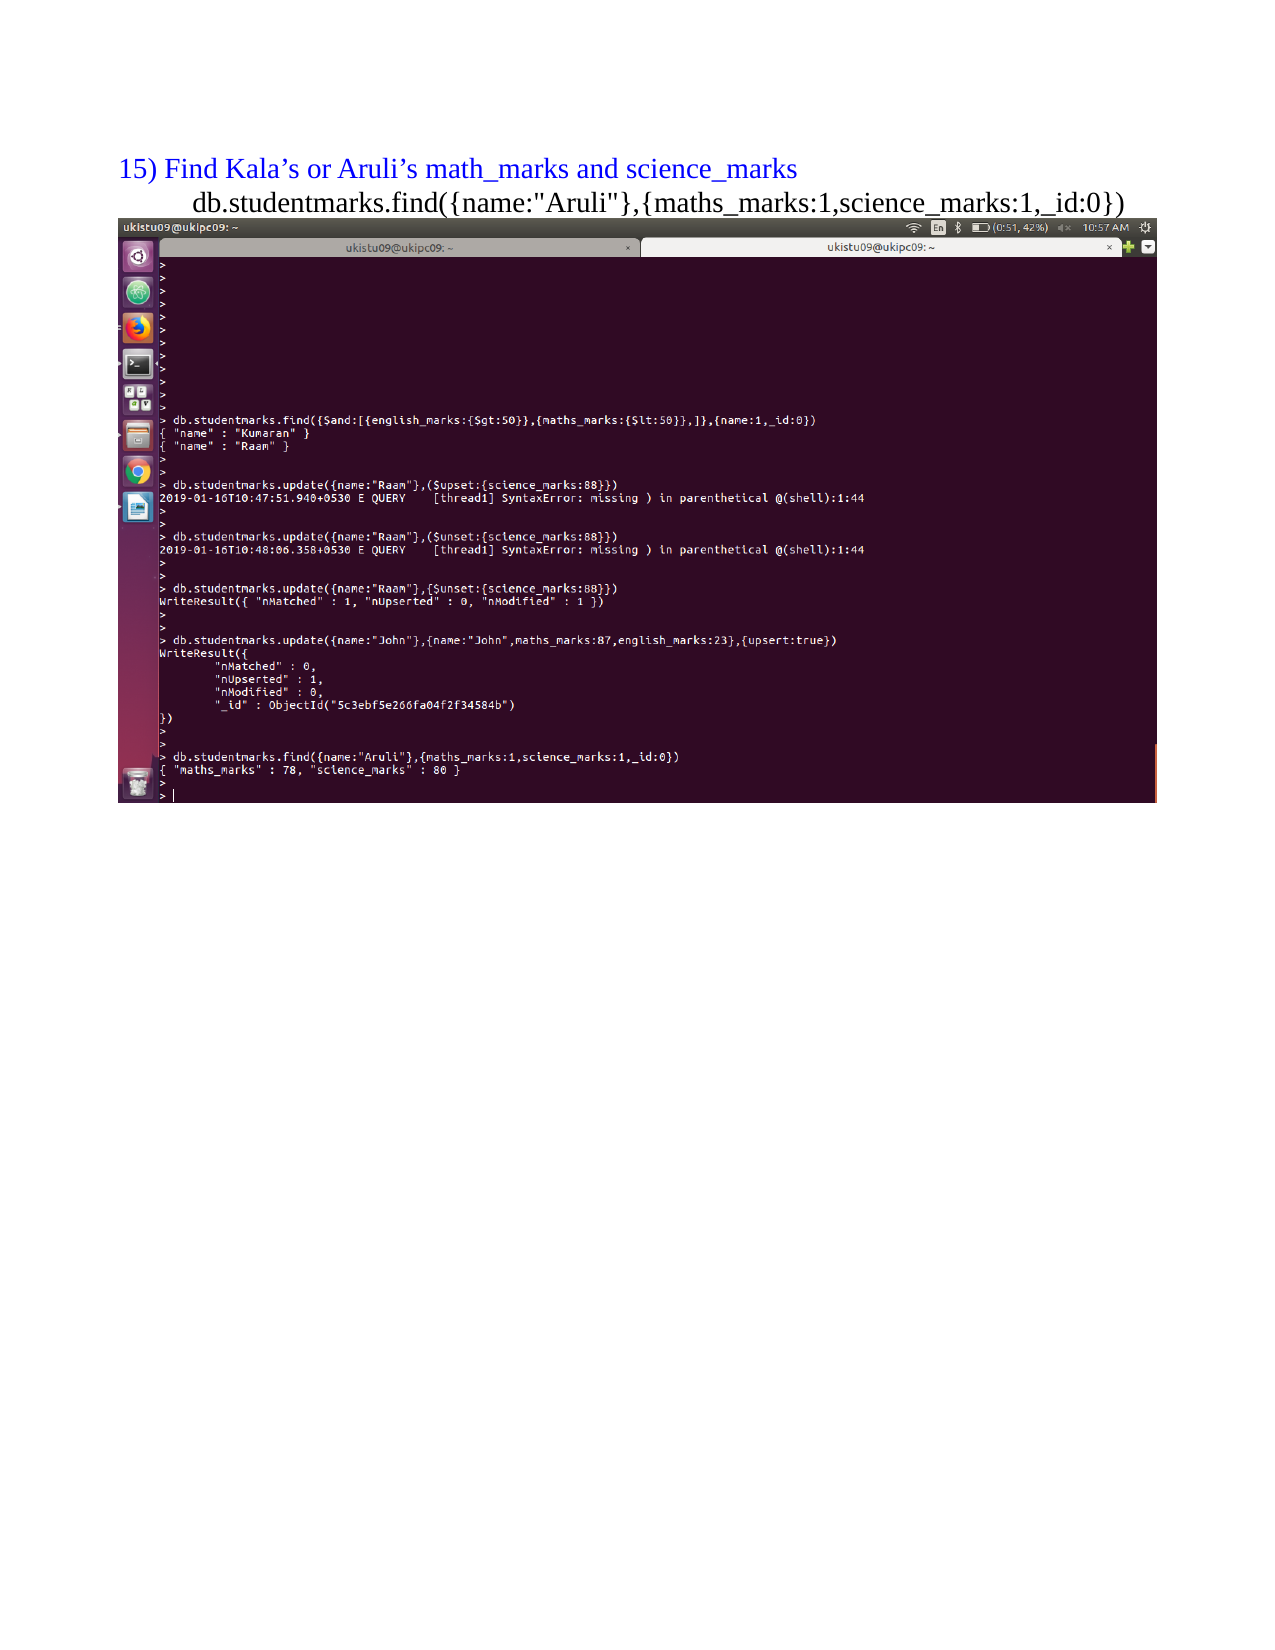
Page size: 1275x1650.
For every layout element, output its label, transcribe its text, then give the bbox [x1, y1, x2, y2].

text db.studentmarks.find({name:"Aruli"},{maths_marks:1,science_marks:1,_id:0}) [118, 185, 1157, 218]
text 15) Find Kala’s or Aruli’s math_marks and science_marks [118, 152, 1157, 185]
picture [118, 218, 1157, 803]
